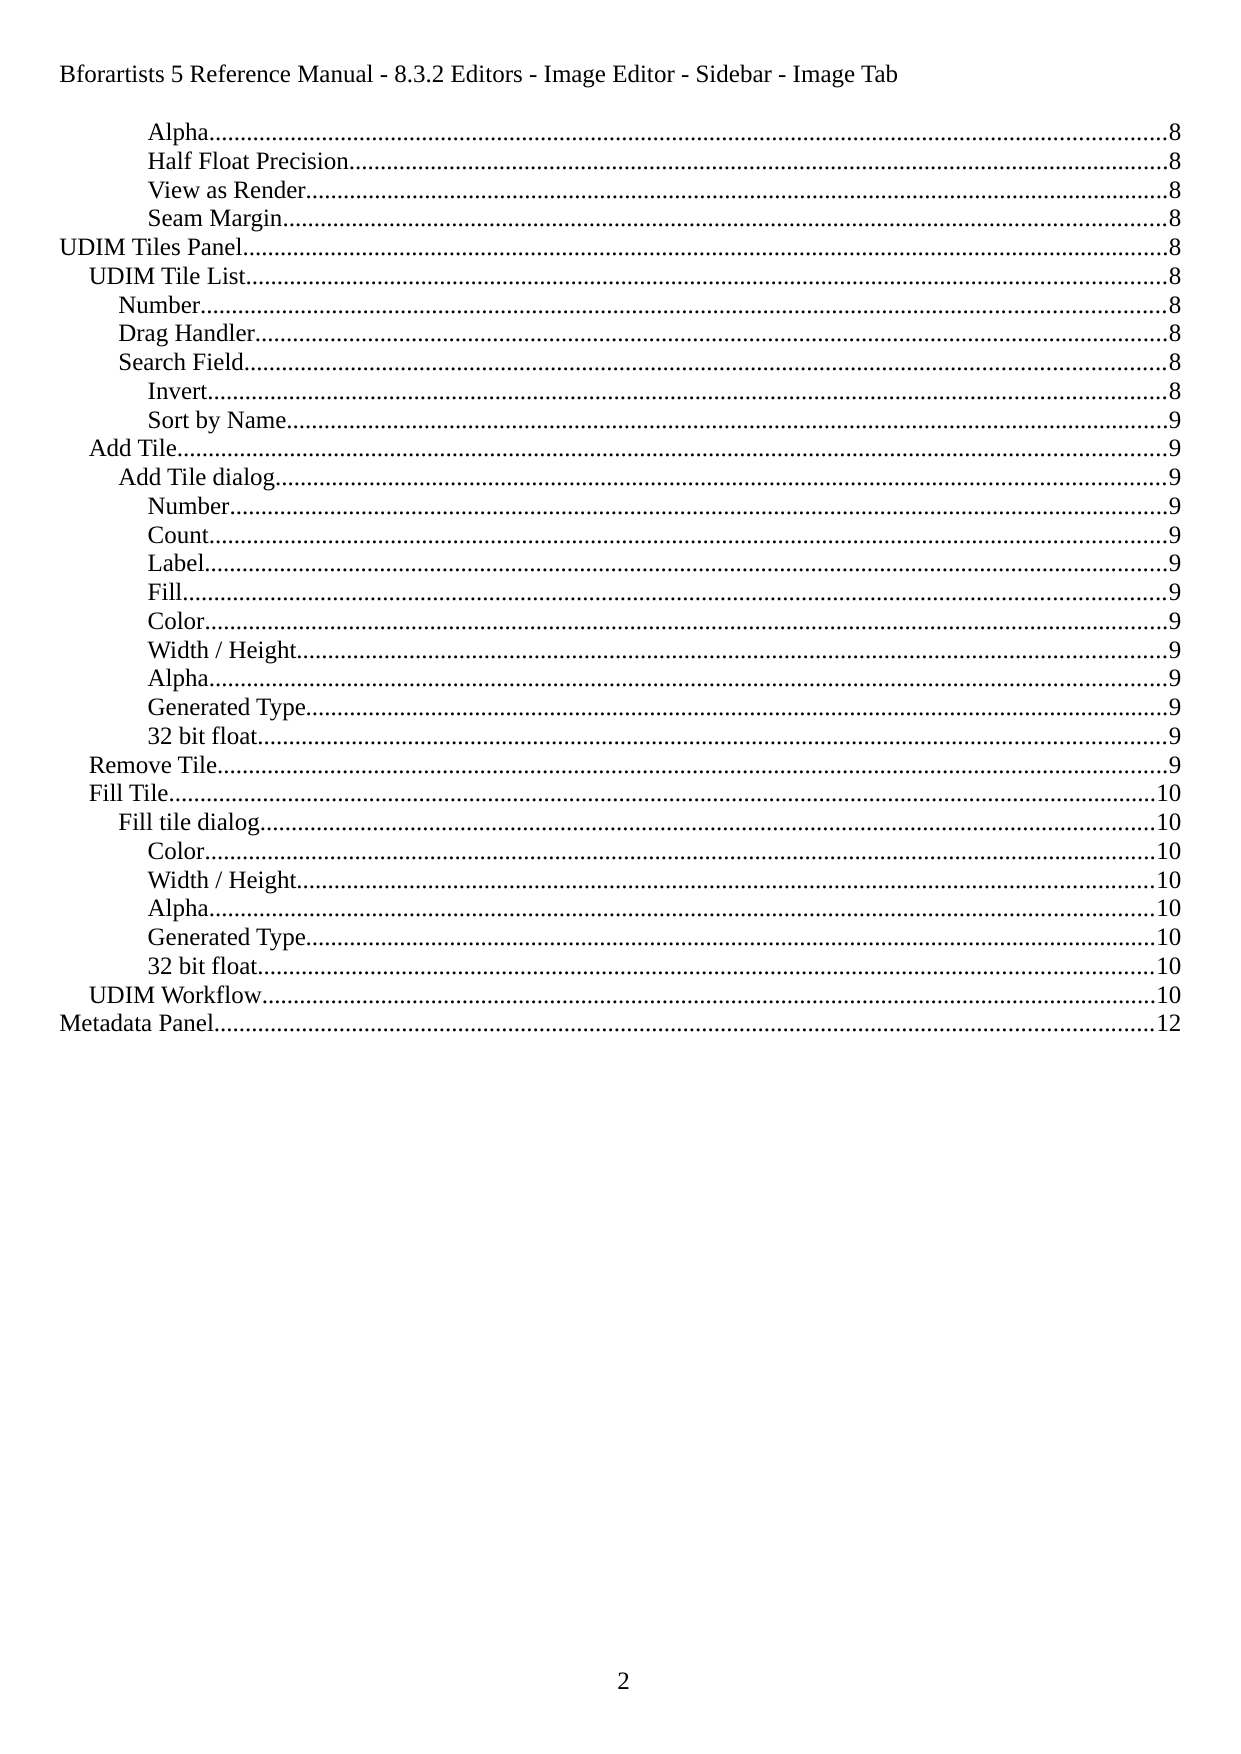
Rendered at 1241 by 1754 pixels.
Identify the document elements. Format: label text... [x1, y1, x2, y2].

text Alpha 9 [147, 663, 1181, 692]
text UDIM Tiles Panel 8 [59, 232, 1181, 261]
text Remove Tile 9 [88, 750, 1181, 778]
text Generated Type 10 [147, 922, 1181, 951]
text Fill Tile 10 [88, 778, 1181, 807]
text Add Tile dialog 9 [118, 462, 1181, 491]
text Sort by Name 9 [147, 405, 1181, 433]
text Seam Margin 8 [147, 203, 1181, 232]
text Fill tile dialog 10 [118, 807, 1181, 836]
text UDIM Tile List 8 [88, 261, 1181, 290]
text View as Render 8 [147, 175, 1181, 203]
text Alpha 8 [147, 117, 1181, 146]
text Search Field 8 [118, 347, 1181, 376]
text Number 9 [147, 491, 1181, 520]
text Fill 9 [147, 577, 1181, 606]
text Invert 8 [147, 376, 1181, 405]
text Count 9 [147, 520, 1181, 548]
text UDIM Workflow 10 [88, 980, 1181, 1008]
text 32 bit float 9 [147, 721, 1181, 750]
text Color 9 [147, 606, 1181, 635]
text Number 8 [118, 290, 1181, 318]
text Label 9 [147, 548, 1181, 577]
text Add Tile 9 [88, 433, 1181, 462]
text 32 bit float 10 [147, 951, 1181, 980]
text Width / Height 9 [147, 635, 1181, 663]
text Metadata Panel 12 [59, 1008, 1181, 1037]
text Half Float Precision 8 [147, 146, 1181, 175]
text Generated Type 9 [147, 692, 1181, 721]
text Alpha 10 [147, 893, 1181, 922]
text Width / Height 10 [147, 865, 1181, 893]
text Drag Handler 8 [118, 318, 1181, 347]
text Color 10 [147, 836, 1181, 865]
